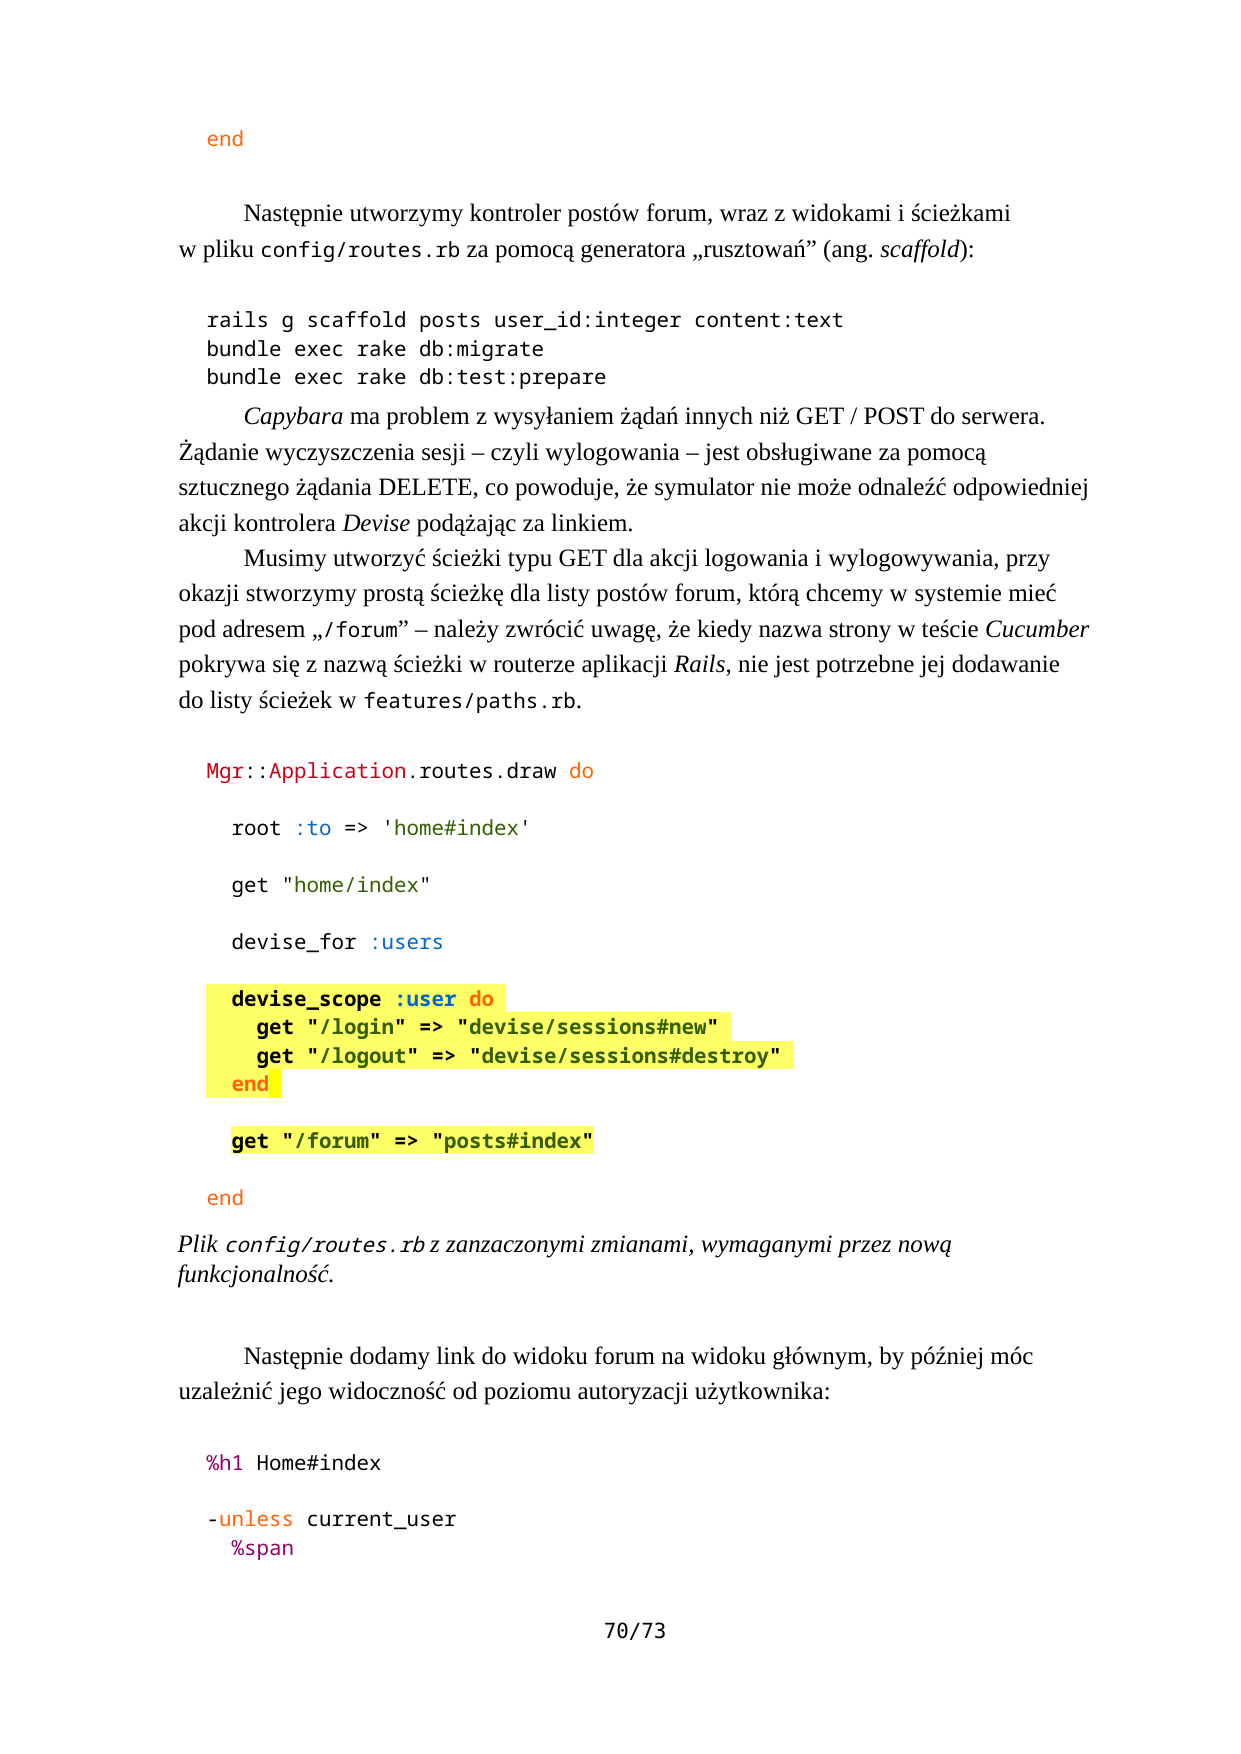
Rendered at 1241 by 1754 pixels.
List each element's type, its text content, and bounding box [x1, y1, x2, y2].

text Plik config/routes.rb z zanzaczonymi zmianami, wymaganymi przez nową funkcjonalność. [177, 1229, 1093, 1288]
text Capybara ma problem z wysyłaniem żądań innych niż GET / POST do serwera. Żądanie wyczyszczenia sesji – czyli wylogowania – jest obsługiwane za pomocą sztucznego żądania DELETE, co powoduje, że symulator nie może odnaleźć odpowiedniej akcji kontrolera Devise podążając za linkiem. [178, 396, 1093, 538]
text Następnie dodamy link do widoku forum na widoku głównym, by później móc uzależnić jego widoczność od poziomu autoryzacji użytkownika: [178, 1336, 1093, 1407]
table_header end [177, 118, 1093, 158]
table_header %h1 Home#index -unless current_user %span [177, 1442, 1093, 1567]
text Musimy utworzyć ścieżki typu GET dla akcji logowania i wylogowywania, przy okazji stworzymy prostą ścieżkę dla listy postów forum, którą chcemy w systemie mieć pod adresem „/forum” – należy zwrócić uwagę, że kiedy nazwa strony w teście Cucumber pokrywa się z nazwą ścieżki w routerze aplikacji Rails, nie jest potrzebne jej dodawanie do listy ścieżek w features/paths.rb. [178, 538, 1093, 715]
table_header rails g scaffold posts user_id:integer content:text bundle exec rake db:migrate bundle exec rake db:test:prepare [177, 300, 1093, 396]
text Następnie utworzymy kontroler postów forum, wraz z widokami i ścieżkami w pliku config/routes.rb za pomocą generatora „rusztowań” (ang. scaffold): [178, 193, 1093, 264]
table_header Mgr::Application.routes.draw do root :to => 'home#index' get "home/index" devise_for :users devise_scope :user do get "/login" => "devise/sessions#new" get "/logout" => "devise/sessions#destroy" end get "/forum" => "posts#index" end [177, 751, 1093, 1217]
